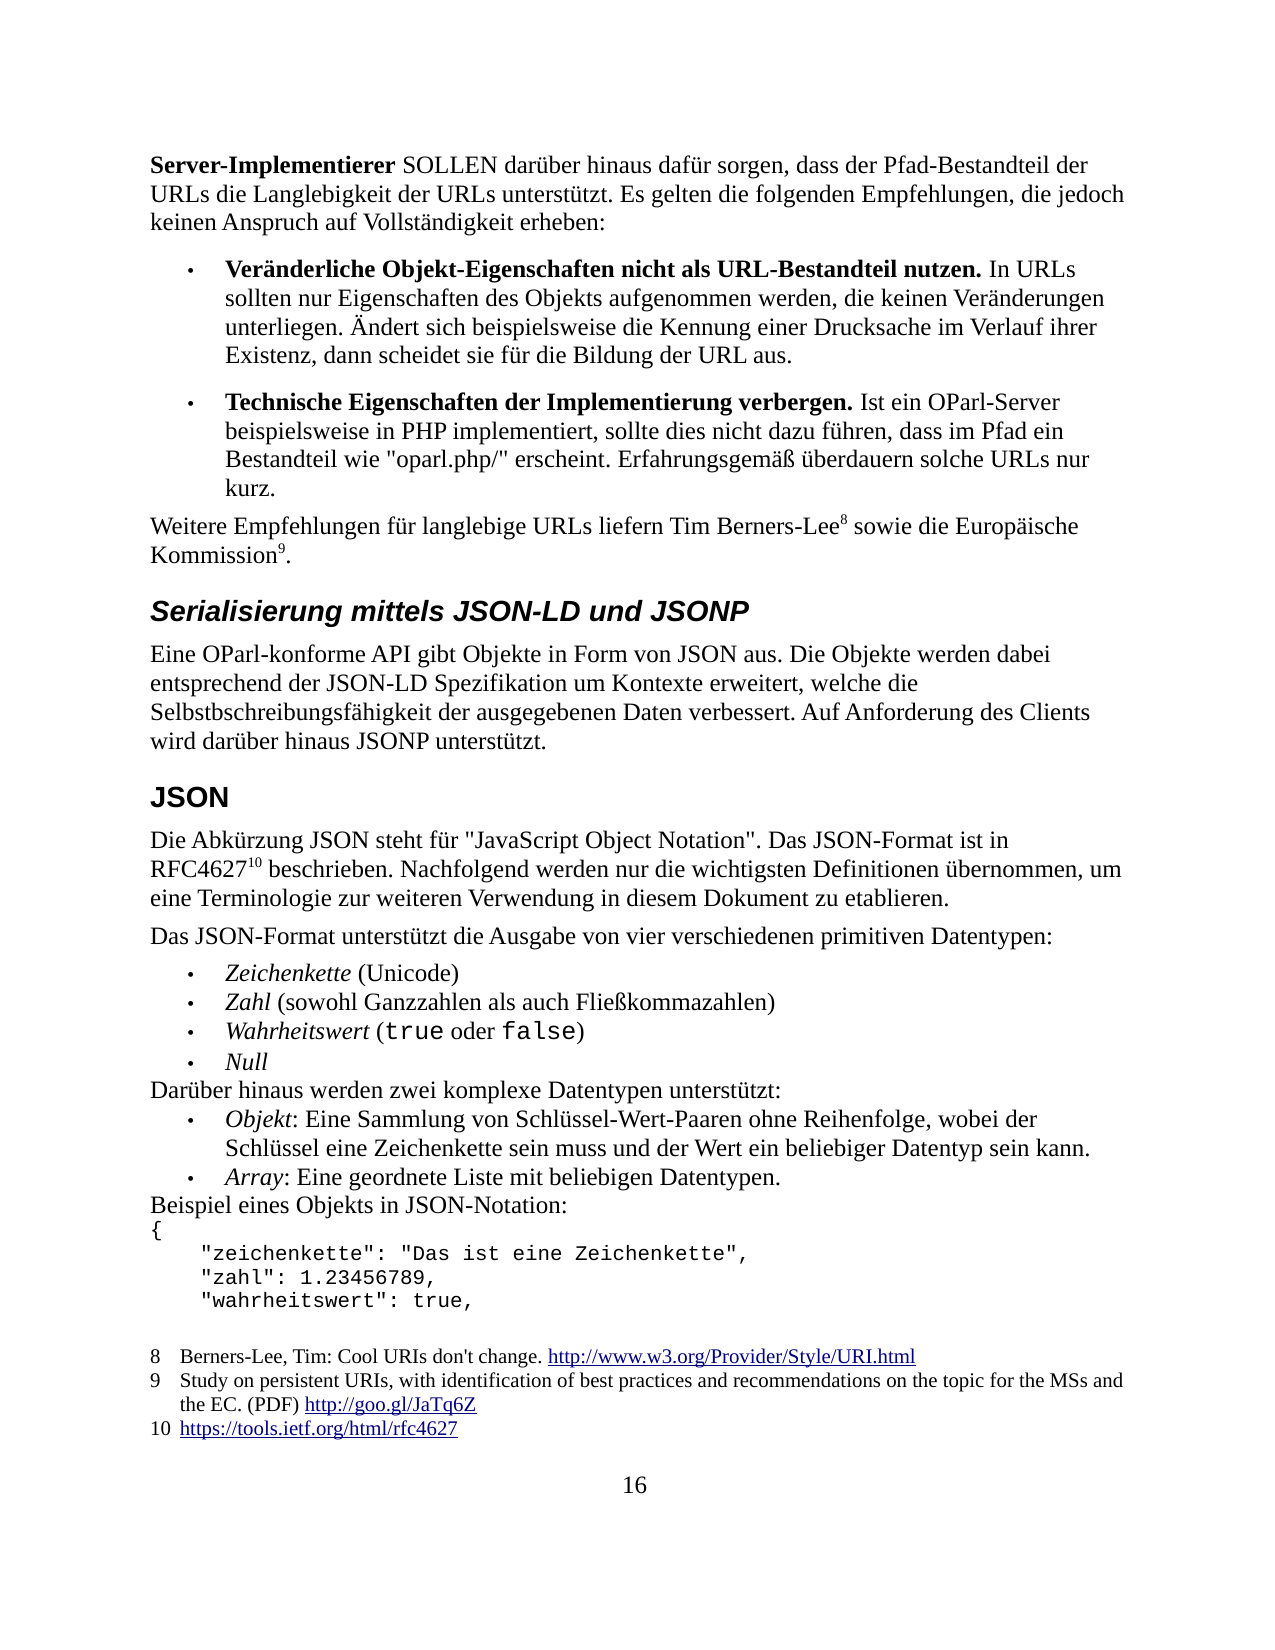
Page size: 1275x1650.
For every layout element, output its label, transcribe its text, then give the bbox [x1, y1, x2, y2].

subtitle Serialisierung mittels JSON-LD und JSONP [150, 593, 1125, 627]
text Berners-Lee, Tim: Cool URIs don't change. http://www.w3.org/Provider/Style/URI.html [150, 1344, 1125, 1368]
list Technische Eigenschaften der Implementierung verbergen. Ist ein OParl-Server beispielsweise in PHP implementiert, sollte dies nicht dazu führen, dass im Pfad ein Bestandteil wie "oparl.php/" erscheint. Erfahrungsgemäß überdauern solche URLs nur kurz. [187, 387, 1125, 502]
list Veränderliche Objekt-Eigenschaften nicht als URL-Bestandteil nutzen. In URLs sollten nur Eigenschaften des Objekts aufgenommen werden, die keinen Veränderungen unterliegen. Ändert sich beispielsweise die Kennung einer Drucksache im Verlauf ihrer Existenz, dann scheidet sie für die Bildung der URL aus. [187, 254, 1125, 369]
list Null [187, 1047, 1125, 1076]
text "wahrheitswert": true, [150, 1290, 1125, 1314]
text { [150, 1219, 1125, 1243]
text https://tools.ietf.org/html/rfc4627 [150, 1416, 1125, 1440]
text Darüber hinaus werden zwei komplexe Datentypen unterstützt: [150, 1076, 1125, 1104]
text Eine OParl-konforme API gibt Objekte in Form von JSON aus. Die Objekte werden dabei entsprechend der JSON-LD Spezifikation um Kontexte erweitert, welche die Selbstbschreibungsfähigkeit der ausgegebenen Daten verbessert. Auf Anforderung des Clients wird darüber hinaus JSONP unterstützt. [150, 639, 1125, 754]
text Beispiel eines Objekts in JSON-Notation: [150, 1191, 1125, 1219]
text Server-Implementierer SOLLEN darüber hinaus dafür sorgen, dass der Pfad-Bestandteil der URLs die Langlebigkeit der URLs unterstützt. Es gelten die folgenden Empfehlungen, die jedoch keinen Anspruch auf Vollständigkeit erheben: [150, 150, 1125, 236]
list Wahrheitswert (true oder false) [187, 1016, 1125, 1047]
list Objekt: Eine Sammlung von Schlüssel-Wert-Paaren ohne Reihenfolge, wobei der Schlüssel eine Zeichenkette sein muss und der Wert ein beliebiger Datentyp sein kann. [187, 1104, 1125, 1162]
list Zahl (sowohl Ganzzahlen als auch Fließkommazahlen) [187, 987, 1125, 1016]
text "zeichenkette": "Das ist eine Zeichenkette", [150, 1243, 1125, 1267]
text Weitere Empfehlungen für langlebige URLs liefern Tim Berners-Lee sowie die Europäische Kommission. [150, 511, 1125, 568]
text Das JSON-Format unterstützt die Ausgabe von vier verschiedenen primitiven Datentypen: [150, 921, 1125, 949]
list Zeichenkette (Unicode) [187, 958, 1125, 987]
text Study on persistent URIs, with identification of best practices and recommendations on the topic for the MSs and the EC. (PDF) http://goo.gl/JaTq6Z [150, 1368, 1125, 1416]
subtitle JSON [150, 779, 1125, 813]
text "zahl": 1.23456789, [150, 1267, 1125, 1290]
text Die Abkürzung JSON steht für "JavaScript Object Notation". Das JSON-Format ist in RFC4627 beschrieben. Nachfolgend werden nur die wichtigsten Definitionen übernommen, um eine Terminologie zur weiteren Verwendung in diesem Dokument zu etablieren. [150, 826, 1125, 912]
list Array: Eine geordnete Liste mit beliebigen Datentypen. [187, 1162, 1125, 1191]
